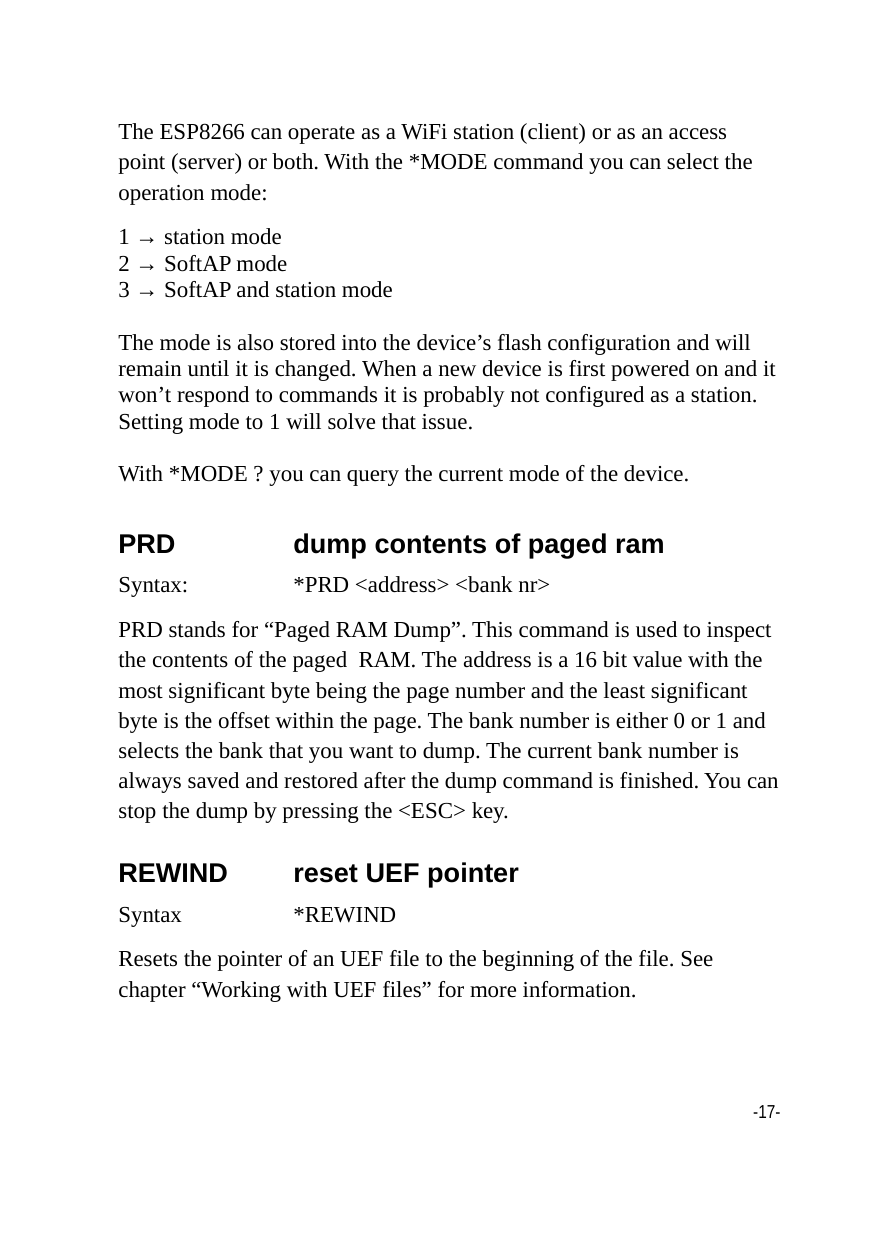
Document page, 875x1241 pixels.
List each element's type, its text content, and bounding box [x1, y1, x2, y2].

text 3 → SoftAP and station mode [118, 276, 780, 302]
text PRD stands for “Paged RAM Dump”. This command is used to inspect the contents of the paged RAM. The address is a 16 bit value with the most significant byte being the page number and the least significant byte is the offset within the page. The bank number is either 0 or 1 and selects the bank that you want to dump. The current bank number is always saved and restored after the dump command is finished. You can stop the dump by pressing the <ESC> key. [118, 616, 780, 824]
text With *MODE ? you can query the current mode of the device. [118, 461, 780, 487]
text Resets the pointer of an UEF file to the beginning of the file. See chapter “Working with UEF files” for more information. [118, 946, 780, 1002]
text Syntax *REWIND [118, 901, 780, 927]
text The mode is also stored into the device’s flash configuration and will remain until it is changed. When a new device is first powered on and it won’t respond to commands it is probably not configured as a station. Setting mode to 1 will solve that issue. [118, 329, 780, 434]
subtitle REWIND reset UEF pointer [118, 857, 780, 888]
text The ESP8266 can operate as a WiFi station (client) or as an access point (server) or both. With the *MODE command you can select the operation mode: [118, 118, 780, 205]
text 2 → SoftAP mode [118, 250, 780, 276]
text 1 → station mode [118, 223, 780, 250]
text Syntax: *PRD <address> <bank nr> [118, 572, 780, 598]
subtitle PRD dump contents of paged ram [118, 528, 780, 559]
